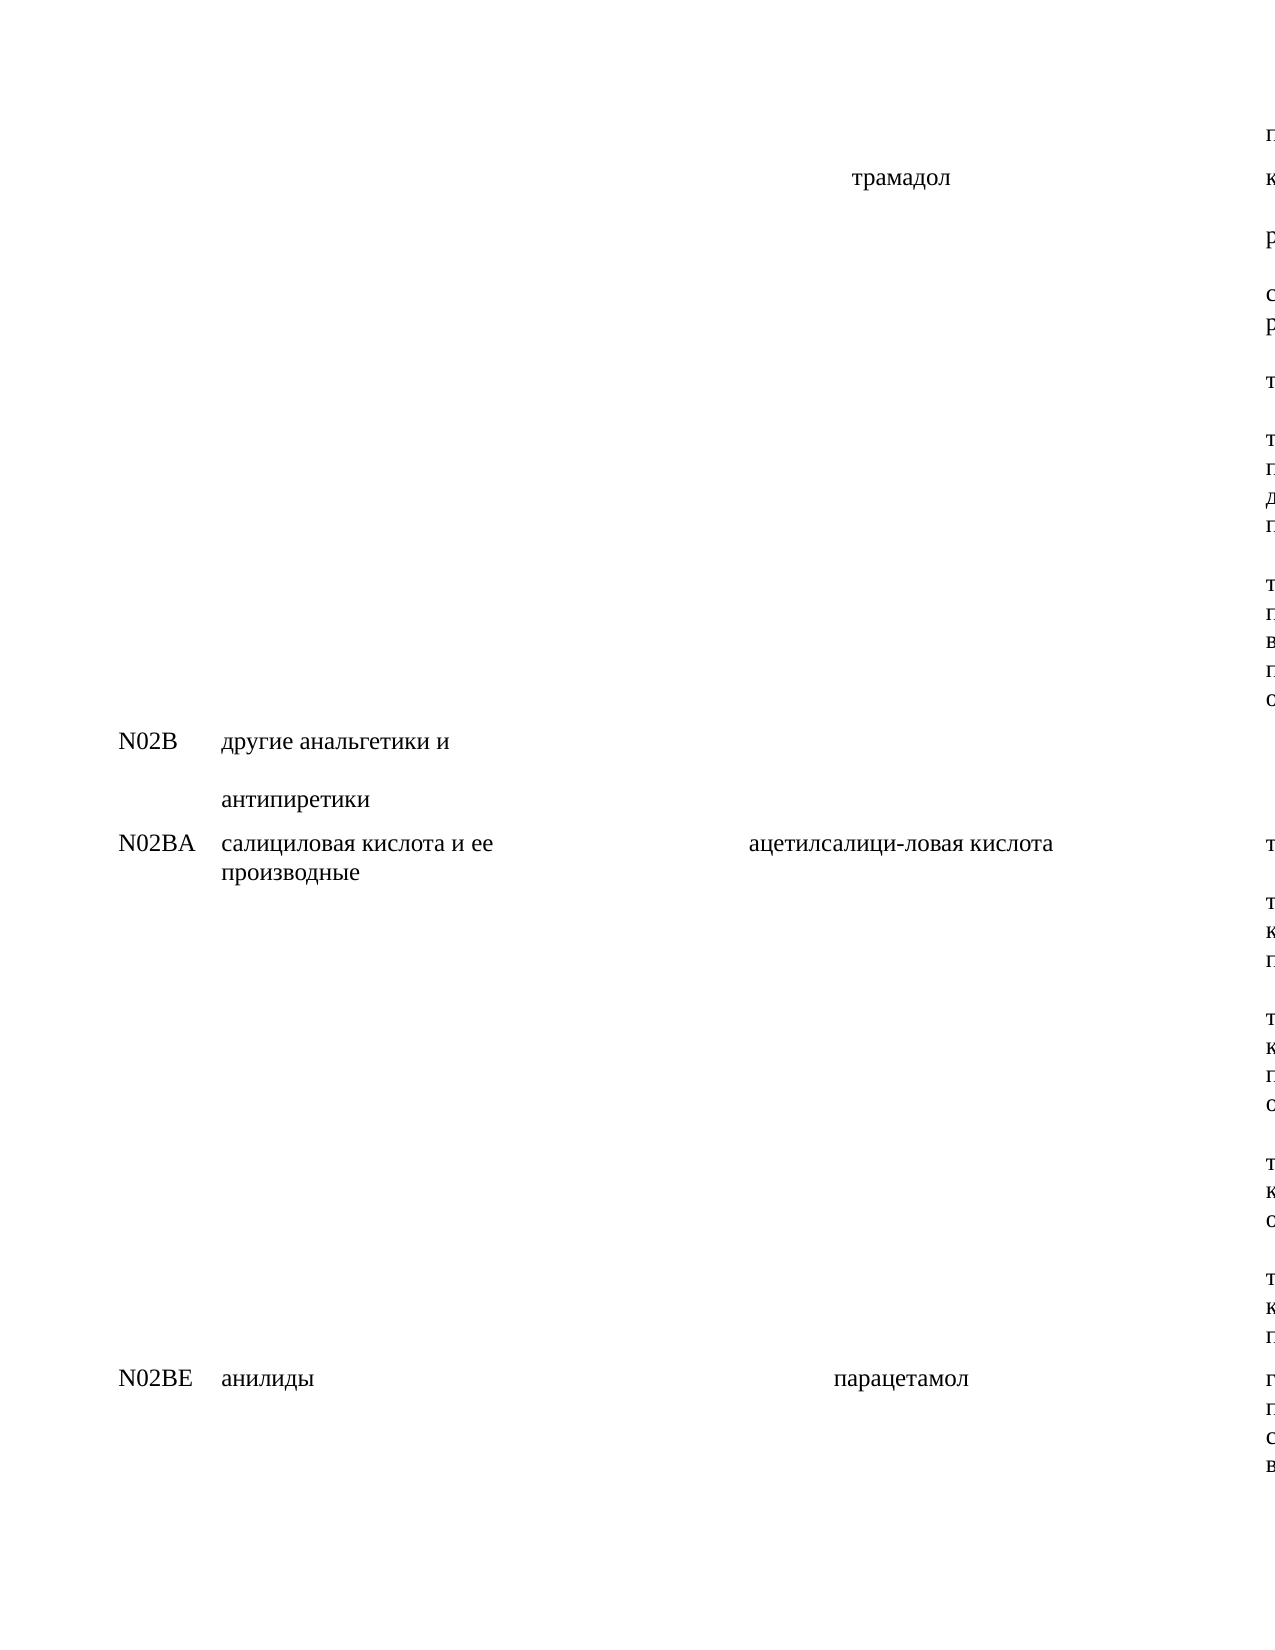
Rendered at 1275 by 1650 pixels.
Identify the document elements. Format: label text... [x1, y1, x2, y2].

table_cell анилиды [221, 1363, 537, 1508]
table_cell [537, 726, 1266, 828]
table_cell парацетамол [537, 1363, 1266, 1508]
table_cell [118, 118, 221, 162]
table_cell [118, 162, 221, 726]
table_cell салициловая кислота и ее производные [221, 828, 537, 1363]
table_cell ацетилсалици-ловая кислота [537, 828, 1266, 1363]
table_cell [221, 118, 537, 162]
table_cell [537, 118, 1266, 162]
table_cell [1266, 726, 1275, 828]
table_cell другие анальгетики и антипиретики [221, 726, 537, 828]
table_cell N02BA [118, 828, 221, 1363]
table_cell трамадол [537, 162, 1266, 726]
table_cell N02BE [118, 1363, 221, 1508]
table_cell N02B [118, 726, 221, 828]
table_cell [221, 162, 537, 726]
